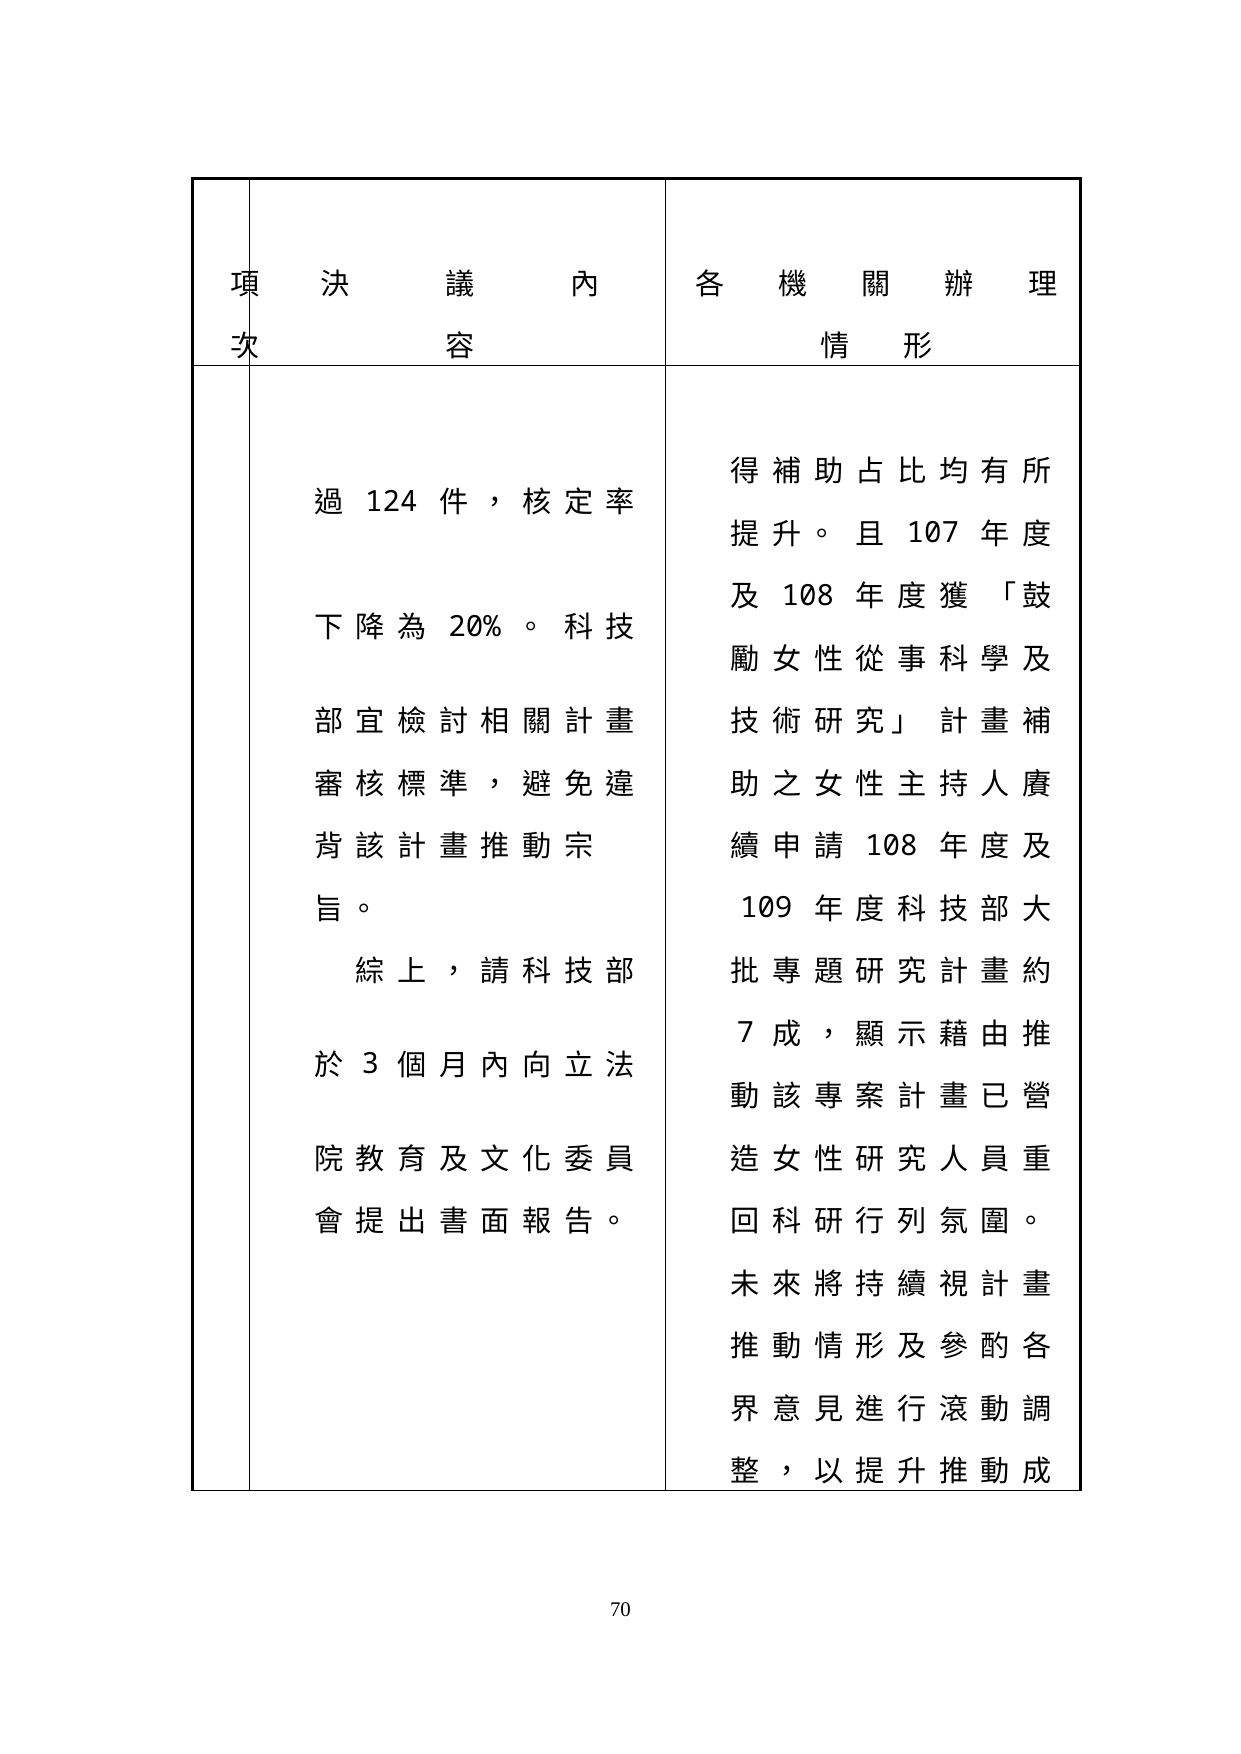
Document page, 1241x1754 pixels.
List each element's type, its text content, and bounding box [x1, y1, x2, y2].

table_cell [194, 366, 249, 1490]
table_header 決 議 內 容 [250, 180, 665, 365]
table_cell 得補助占比均有所提升。且107年度及108年度獲「鼓勵女性從事科學及技術研究」計畫補助之女性主持人賡續申請108年度及109年度科技部大批專題研究計畫約7成，顯示藉由推動該專案計畫已營造女性研究人員重回科研行列氛圍。未來將持續視計畫推動情形及參酌各界意見進行滾動調整，以提升推動成 [666, 366, 1079, 1490]
table_header 項次 [194, 180, 249, 365]
table_cell 過124件，核定率下降為20%。科技部宜檢討相關計畫審核標準，避免違背該計畫推動宗旨。 綜上，請科技部於3個月內向立法院教育及文化委員會提出書面報告。 [250, 366, 665, 1490]
table_header 各 機 關 辦 理 情 形 [666, 180, 1079, 365]
